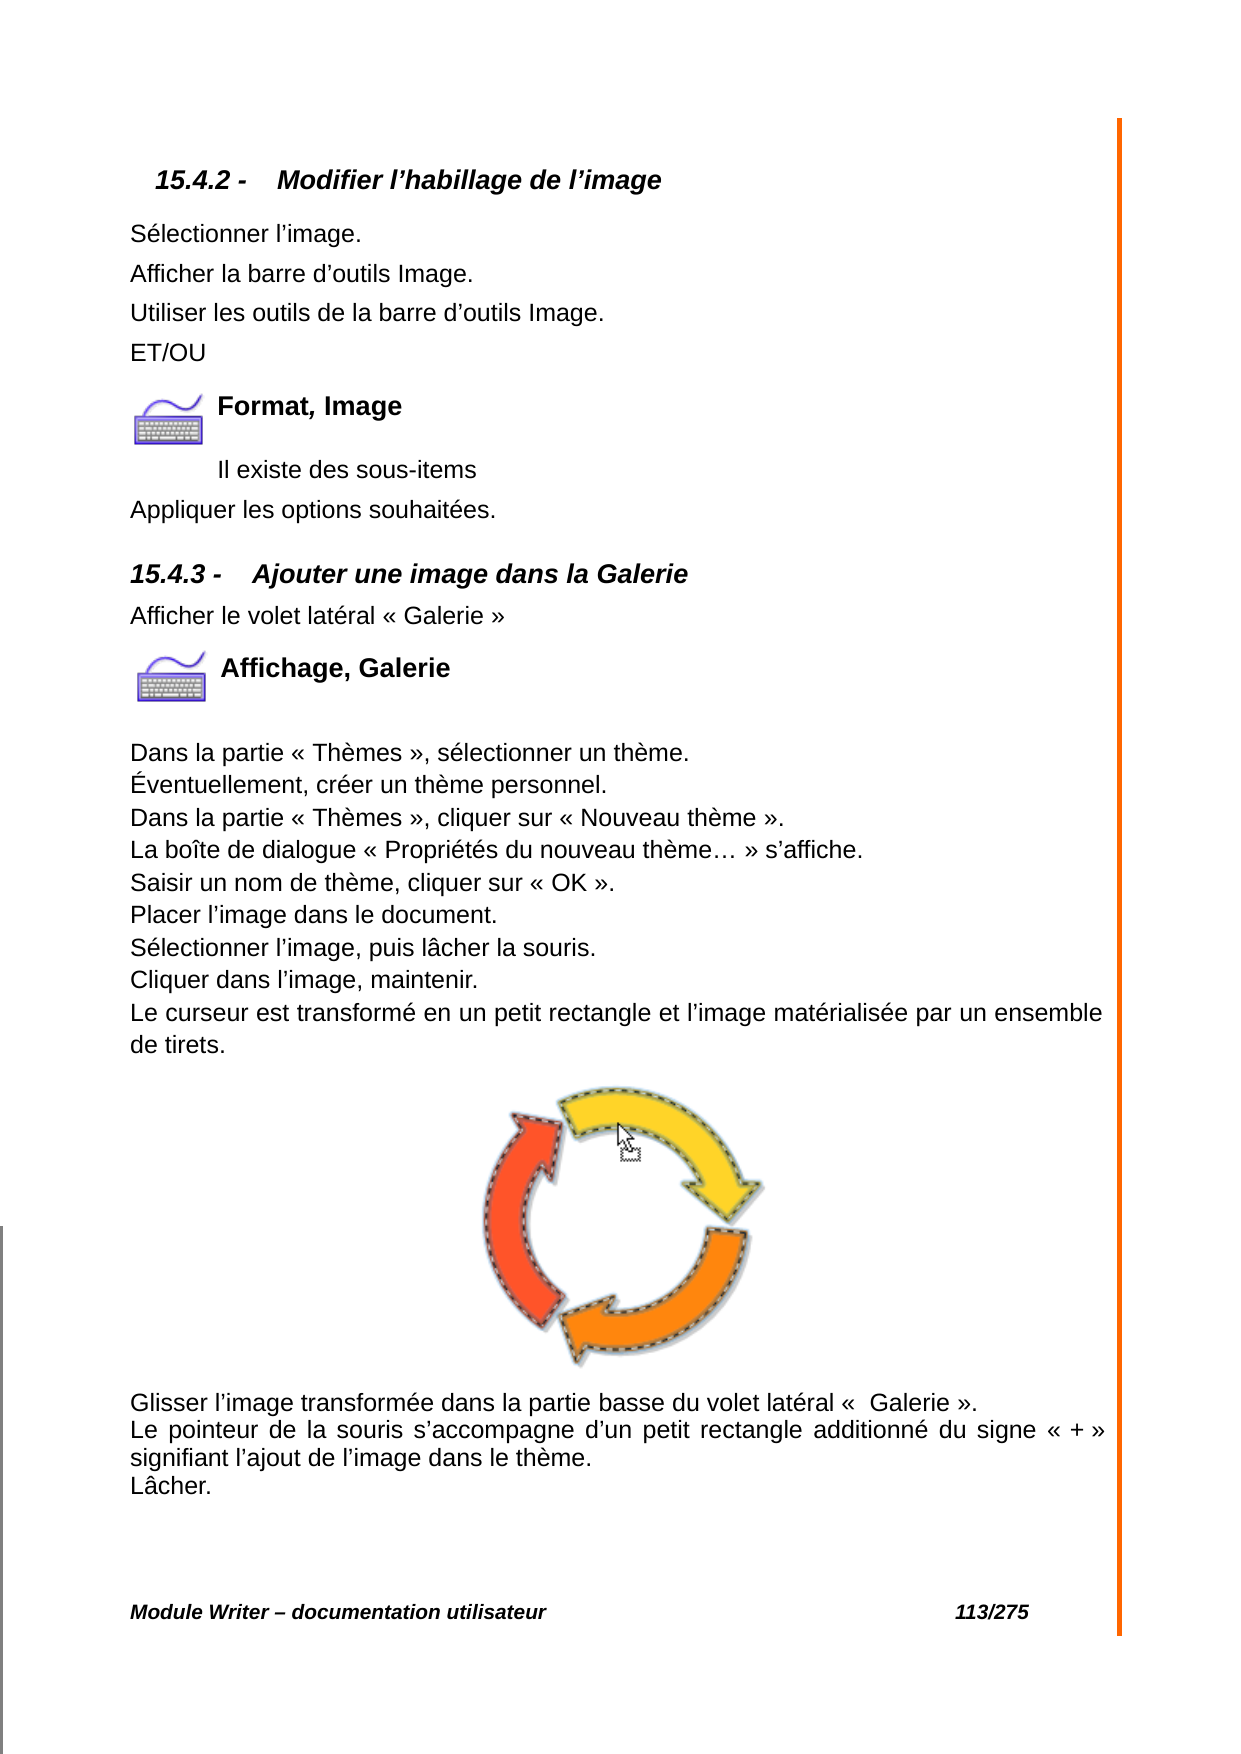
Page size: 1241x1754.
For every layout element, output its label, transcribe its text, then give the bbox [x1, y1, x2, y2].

text Lâcher. [130, 1472, 1105, 1500]
text Éventuellement, créer un thème personnel. [130, 768, 1105, 800]
text Dans la partie « Thèmes », sélectionner un thème. [130, 735, 1105, 768]
text La boîte de dialogue « Propriétés du nouveau thème… » s’affiche. [130, 833, 1105, 865]
picture [130, 383, 206, 459]
text Affichage, Galerie [209, 653, 1105, 684]
text Utiliser les outils de la barre d’outils Image. [130, 299, 1105, 327]
text Le pointeur de la souris s’accompagne d’un petit rectangle additionné du signe « + » signifiant l’ajout de l’image dans le thème. [130, 1416, 1105, 1472]
text Sélectionner l’image. [130, 220, 1105, 248]
subtitle Modifier l’habillage de l’image [155, 165, 1105, 196]
text Format, Image [206, 390, 1105, 421]
text Dans la partie « Thèmes », cliquer sur « Nouveau thème ». [130, 800, 1105, 833]
text Cliquer dans l’image, maintenir. [130, 963, 1105, 995]
text Il existe des sous-items [130, 456, 1105, 484]
text Afficher le volet latéral « Galerie » [130, 602, 1105, 630]
text Glisser l’image transformée dans la partie basse du volet latéral « Galerie ». [130, 1389, 1105, 1416]
text Sélectionner l’image, puis lâcher la souris. [130, 930, 1105, 963]
subtitle Ajouter une image dans la Galerie [130, 559, 1105, 589]
text Le curseur est transformé en un petit rectangle et l’image matérialisée par un ensemble de tirets. [130, 995, 1105, 1060]
text Appliquer les options souhaitées. [130, 496, 1105, 524]
text Saisir un nom de thème, cliquer sur « OK ». [130, 865, 1105, 898]
text Afficher la barre d’outils Image. [130, 259, 1105, 287]
text ET/OU [130, 339, 1105, 367]
picture [451, 1060, 784, 1389]
picture [133, 641, 209, 716]
text Placer l’image dans le document. [130, 898, 1105, 930]
